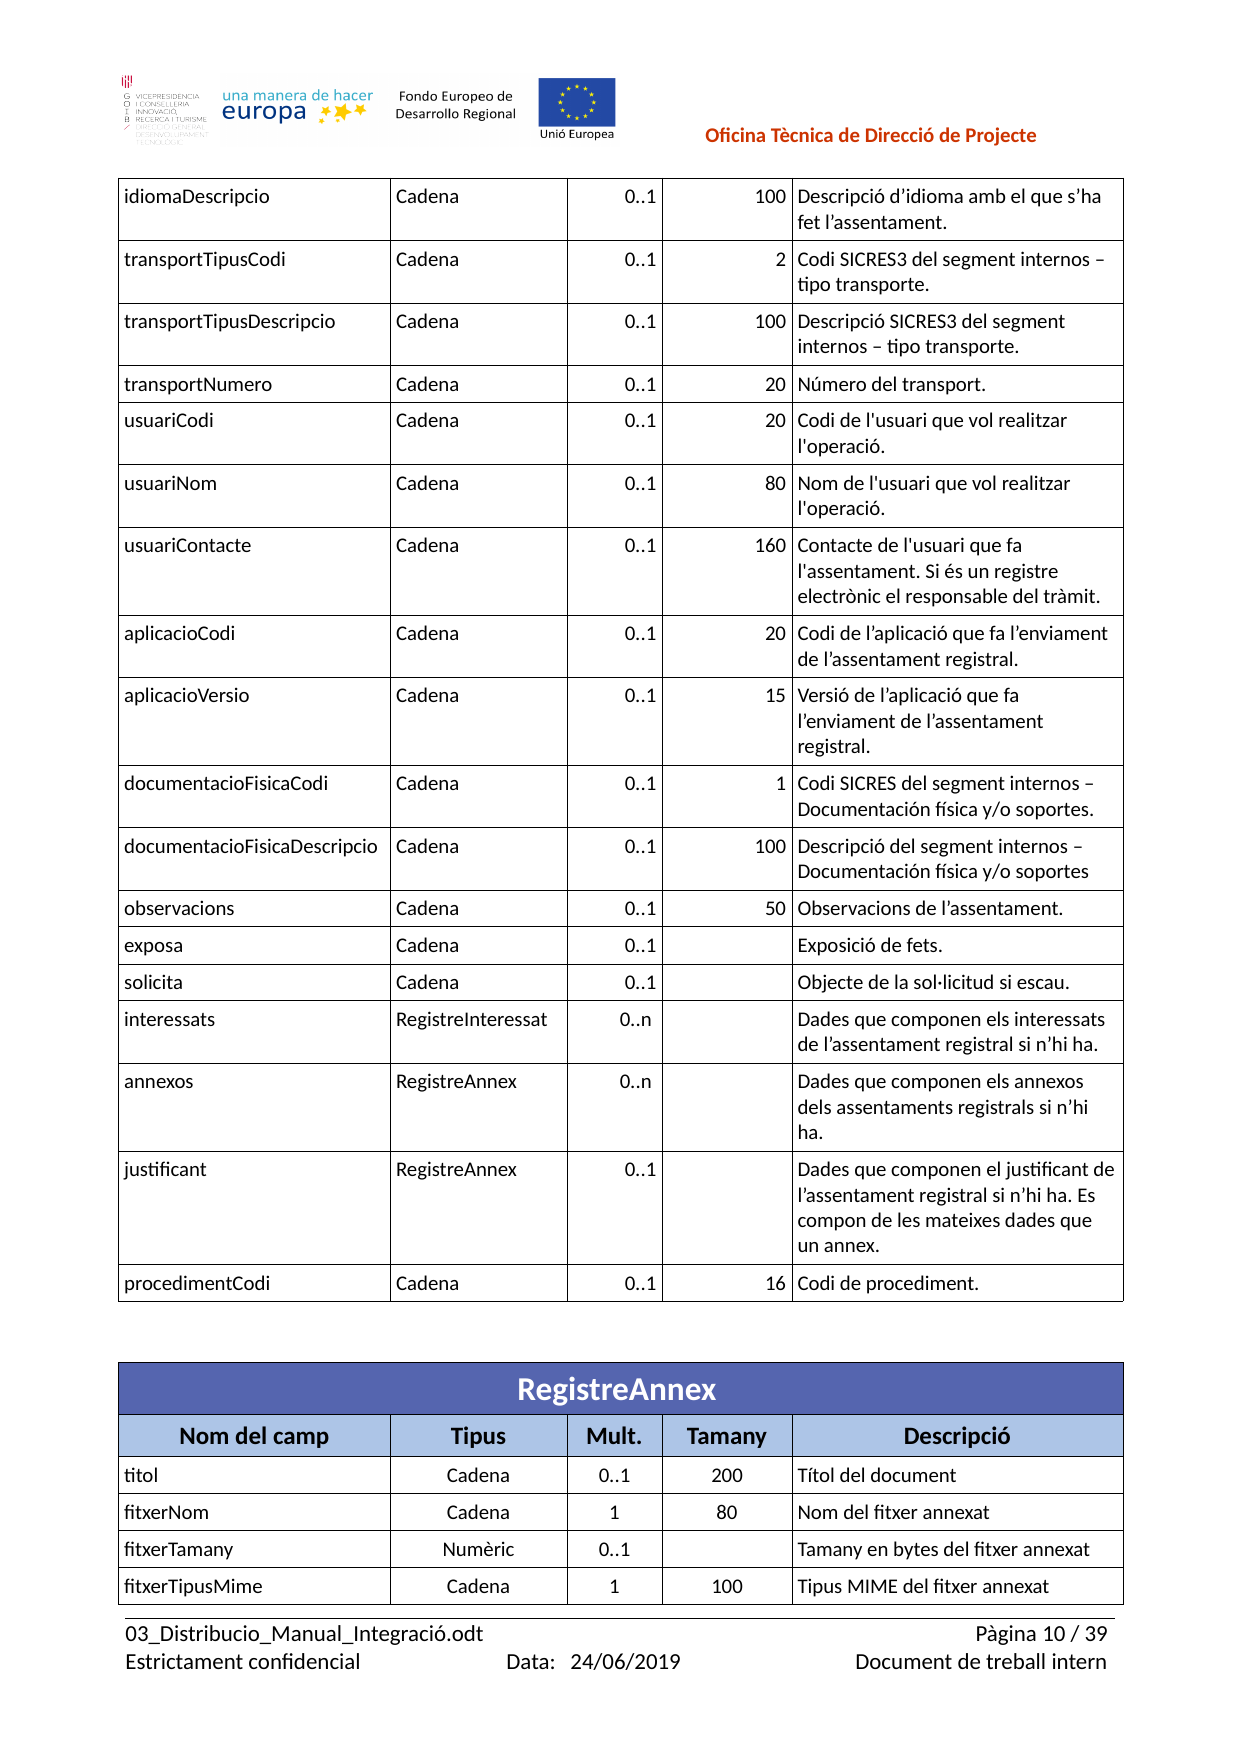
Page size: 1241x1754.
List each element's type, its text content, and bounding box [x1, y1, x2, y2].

table_cell 100 [663, 304, 792, 365]
table_cell Cadena [391, 465, 567, 527]
table_cell titol [119, 1457, 390, 1493]
table_cell RegistreInteressat [391, 1001, 567, 1063]
table_cell Dades que componen el justificant de l’assentament registral si n’hi ha. Es compon de les mateixes dades que un annex. [793, 1152, 1123, 1264]
table_cell 0..1 [568, 1531, 662, 1567]
table_cell Codi SICRES del segment internos – Documentación física y/o soportes. [793, 766, 1123, 827]
table_cell RegistreAnnex [391, 1064, 567, 1151]
table_cell Cadena [391, 828, 567, 889]
table_cell solicita [119, 965, 390, 1000]
table_cell Número del transport. [793, 366, 1123, 402]
table_cell 15 [663, 678, 792, 765]
table_cell fitxerTipusMime [119, 1568, 390, 1604]
table_header RegistreAnnex [119, 1363, 1123, 1414]
table_cell 50 [663, 891, 792, 926]
table_cell 16 [663, 1265, 792, 1301]
table_cell Títol del document [793, 1457, 1123, 1493]
table_cell aplicacioVersio [119, 678, 390, 765]
table_cell Tamany en bytes del fitxer annexat [793, 1531, 1123, 1567]
table_cell Codi SICRES3 del segment internos – tipo transporte. [793, 241, 1123, 302]
table_cell Cadena [391, 616, 567, 677]
table_cell Codi de l'usuari que vol realitzar l'operació. [793, 403, 1123, 464]
table_cell justificant [119, 1152, 390, 1264]
table_cell Cadena [391, 366, 567, 402]
table_cell Tamany [663, 1415, 792, 1456]
table_cell 0..1 [568, 616, 662, 677]
table_cell Exposició de fets. [793, 927, 1123, 963]
picture [219, 73, 621, 147]
table_cell fitxerTamany [119, 1531, 390, 1567]
table_cell 0..1 [568, 828, 662, 889]
table_cell 100 [663, 179, 792, 240]
table_cell 0..1 [568, 179, 662, 240]
table_cell [663, 965, 792, 1000]
table_cell Contacte de l'usuari que fa l'assentament. Si és un registre electrònic el responsable del tràmit. [793, 528, 1123, 614]
table_cell fitxerNom [119, 1494, 390, 1530]
table_cell Cadena [391, 1494, 567, 1530]
table_cell Nom del fitxer annexat [793, 1494, 1123, 1530]
table_cell transportTipusDescripcio [119, 304, 390, 365]
table_cell Descripció SICRES3 del segment internos – tipo transporte. [793, 304, 1123, 365]
table_cell Codi de l’aplicació que fa l’enviament de l’assentament registral. [793, 616, 1123, 677]
table_cell 0..1 [568, 241, 662, 302]
table_cell 0..1 [568, 465, 662, 527]
table_cell transportTipusCodi [119, 241, 390, 302]
table_cell documentacioFisicaDescripcio [119, 828, 390, 889]
table_cell 0..1 [568, 965, 662, 1000]
table_cell 20 [663, 616, 792, 677]
table_cell Nom de l'usuari que vol realitzar l'operació. [793, 465, 1123, 527]
table_cell 0..1 [568, 1152, 662, 1264]
table_cell 1 [663, 766, 792, 827]
table_cell Cadena [391, 1457, 567, 1493]
table_cell Nom del camp [119, 1415, 390, 1456]
table_cell 0..1 [568, 1265, 662, 1301]
table_cell Versió de l’aplicació que fa l’enviament de l’assentament registral. [793, 678, 1123, 765]
table_cell 100 [663, 1568, 792, 1604]
table_cell 100 [663, 828, 792, 889]
table_cell 0..1 [568, 403, 662, 464]
table_cell 1 [568, 1568, 662, 1604]
table_cell [663, 927, 792, 963]
table_cell usuariCodi [119, 403, 390, 464]
picture [118, 73, 213, 147]
table_cell 20 [663, 366, 792, 402]
table_cell RegistreAnnex [391, 1152, 567, 1264]
table_cell Numèric [391, 1531, 567, 1567]
table_cell 2 [663, 241, 792, 302]
table_cell 0..1 [568, 304, 662, 365]
table_cell Cadena [391, 1568, 567, 1604]
table_cell documentacioFisicaCodi [119, 766, 390, 827]
table_cell idiomaDescripcio [119, 179, 390, 240]
table_cell Tipus MIME del fitxer annexat [793, 1568, 1123, 1604]
table_cell 80 [663, 465, 792, 527]
table_cell [663, 1001, 792, 1063]
table_cell Cadena [391, 528, 567, 614]
table_cell aplicacioCodi [119, 616, 390, 677]
table_cell [663, 1531, 792, 1567]
table_cell Cadena [391, 891, 567, 926]
table_cell Objecte de la sol·licitud si escau. [793, 965, 1123, 1000]
table_cell Cadena [391, 403, 567, 464]
table_cell Mult. [568, 1415, 662, 1456]
table_cell 160 [663, 528, 792, 614]
table_cell Descripció del segment internos – Documentación física y/o soportes [793, 828, 1123, 889]
table_cell Cadena [391, 678, 567, 765]
table_cell 0..1 [568, 528, 662, 614]
table_cell Cadena [391, 241, 567, 302]
table_cell interessats [119, 1001, 390, 1063]
table_cell exposa [119, 927, 390, 963]
table_cell Dades que componen els annexos dels assentaments registrals si n’hi ha. [793, 1064, 1123, 1151]
table_cell 0..n [568, 1064, 662, 1151]
table_cell Cadena [391, 304, 567, 365]
table_cell 0..1 [568, 366, 662, 402]
table_cell 0..n [568, 1001, 662, 1063]
table_cell Cadena [391, 965, 567, 1000]
table_cell 200 [663, 1457, 792, 1493]
table_cell Cadena [391, 766, 567, 827]
table_cell 0..1 [568, 678, 662, 765]
table_cell usuariNom [119, 465, 390, 527]
table_cell Tipus [391, 1415, 567, 1456]
table_cell Cadena [391, 1265, 567, 1301]
table_cell [663, 1152, 792, 1264]
table_cell procedimentCodi [119, 1265, 390, 1301]
table_cell Descripció [793, 1415, 1123, 1456]
table_cell 0..1 [568, 1457, 662, 1493]
table_cell 0..1 [568, 927, 662, 963]
table_cell 80 [663, 1494, 792, 1530]
table_cell transportNumero [119, 366, 390, 402]
table_cell Dades que componen els interessats de l’assentament registral si n’hi ha. [793, 1001, 1123, 1063]
table_cell 0..1 [568, 766, 662, 827]
table_cell 20 [663, 403, 792, 464]
table_cell usuariContacte [119, 528, 390, 614]
table_cell [663, 1064, 792, 1151]
table_cell Descripció d’idioma amb el que s’ha fet l’assentament. [793, 179, 1123, 240]
table_cell Cadena [391, 179, 567, 240]
table_cell observacions [119, 891, 390, 926]
table_cell annexos [119, 1064, 390, 1151]
table_cell 0..1 [568, 891, 662, 926]
table_cell Cadena [391, 927, 567, 963]
table_cell Observacions de l’assentament. [793, 891, 1123, 926]
table_cell Codi de procediment. [793, 1265, 1123, 1301]
table_cell 1 [568, 1494, 662, 1530]
